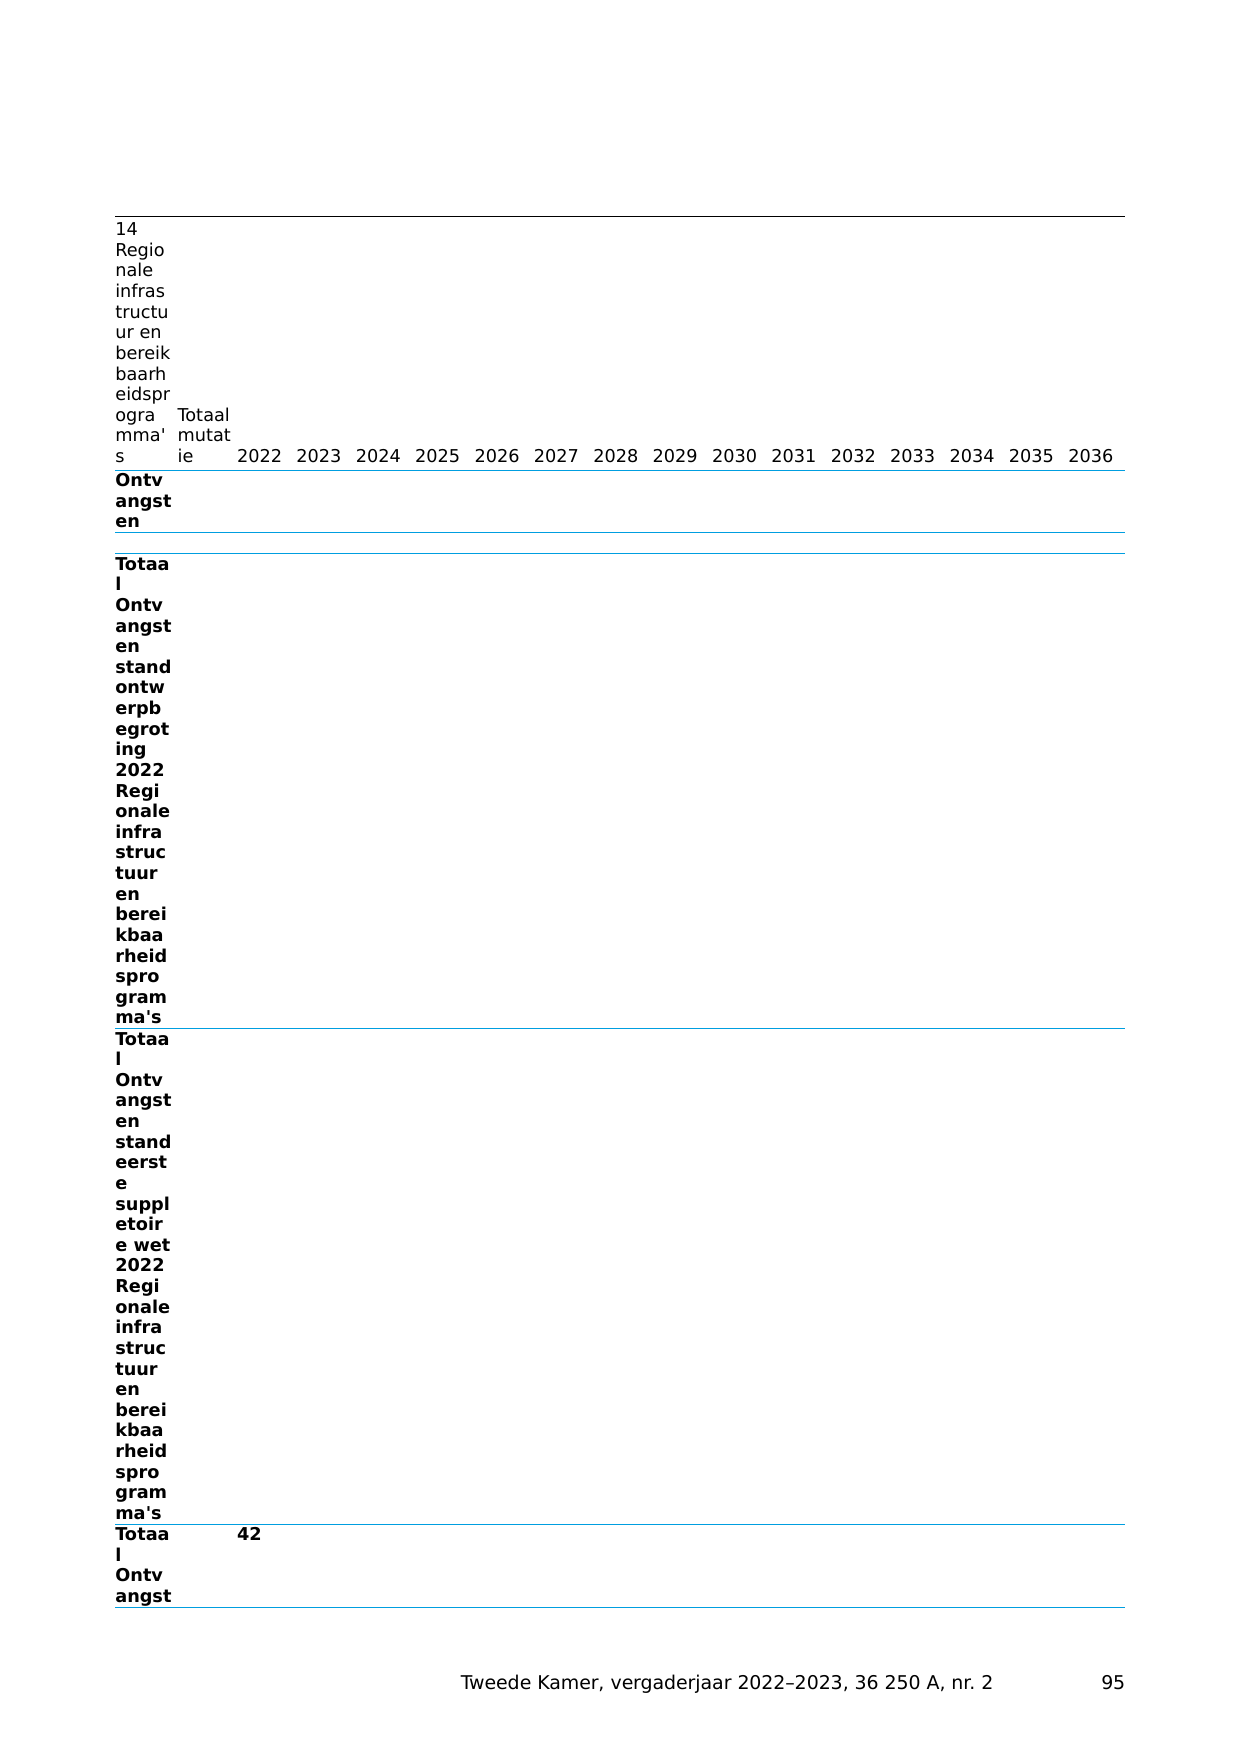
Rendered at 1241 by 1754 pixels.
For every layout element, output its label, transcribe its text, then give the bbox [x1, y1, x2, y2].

table_cell [531, 471, 590, 532]
table_cell [887, 1029, 946, 1523]
table_cell [709, 471, 768, 532]
table_cell Totaal mutatie [175, 217, 234, 469]
table_cell 42 [234, 1525, 293, 1607]
table_cell [531, 1029, 590, 1523]
table_cell [946, 1525, 1006, 1607]
table_cell [768, 1525, 828, 1607]
table_cell [293, 1029, 353, 1523]
table_cell 2035 [1006, 217, 1065, 469]
table_cell [828, 554, 887, 1028]
table_cell Totaal Ontvangsten stand ontwerpbegroting 2022 Regionale infrastructuur en bereikbaarheidsprogramma's [115, 554, 174, 1028]
table_cell 2034 [946, 217, 1006, 469]
table_cell [768, 554, 828, 1028]
table_cell [175, 554, 234, 1028]
table_cell [650, 1029, 709, 1523]
table_cell [531, 533, 590, 553]
table_cell 2031 [768, 217, 828, 469]
table_cell [353, 533, 412, 553]
table_cell 2028 [590, 217, 649, 469]
table_cell [471, 471, 531, 532]
table_cell [353, 471, 412, 532]
table_cell Totaal Ontvangsten stand eerste suppletoire wet 2022 Regionale infrastructuur en bereikbaarheidsprogramma's [115, 1029, 174, 1523]
table_cell [1006, 1525, 1065, 1607]
table_cell 2023 [293, 217, 353, 469]
table_cell [887, 1525, 946, 1607]
table_cell [1065, 1525, 1125, 1607]
table_cell 14 Regionale infrastructuur en bereikbaarheidsprogramma's [115, 217, 174, 469]
table_cell [650, 1525, 709, 1607]
table_cell [590, 554, 649, 1028]
table_cell 2036 [1065, 217, 1125, 469]
table_cell [293, 554, 353, 1028]
table_cell [590, 1525, 649, 1607]
table_cell [828, 471, 887, 532]
table_cell [1065, 554, 1125, 1028]
table_cell [887, 533, 946, 553]
table_cell [650, 533, 709, 553]
table_cell [1065, 1029, 1125, 1523]
table_cell 2025 [412, 217, 471, 469]
table_cell [946, 1029, 1006, 1523]
table_cell [175, 1029, 234, 1523]
table_cell [946, 554, 1006, 1028]
table_header Tabel 14 Artikel 14 Regionale infrastructuur en bereikbaarheidsprogramma's (bedragen x €1.000) [115, 191, 1125, 216]
table_cell [234, 533, 293, 553]
table_cell [293, 471, 353, 532]
table_cell [412, 1029, 471, 1523]
table_cell [709, 554, 768, 1028]
table_cell [293, 1525, 353, 1607]
table_cell 2022 [234, 217, 293, 469]
table_cell [650, 554, 709, 1028]
table_cell [412, 533, 471, 553]
table_cell [590, 533, 649, 553]
table_cell [768, 1029, 828, 1523]
table_cell [1065, 533, 1125, 553]
table_cell [768, 533, 828, 553]
table_cell [234, 554, 293, 1028]
table_cell 2026 [471, 217, 531, 469]
table_cell [1006, 471, 1065, 532]
table_cell [1065, 471, 1125, 532]
table_cell [1006, 533, 1065, 553]
table_cell [828, 533, 887, 553]
table_cell Ontvangsten [115, 471, 174, 532]
table_cell [709, 1029, 768, 1523]
table_cell [946, 471, 1006, 532]
table_cell [234, 471, 293, 532]
table_cell [531, 554, 590, 1028]
table_cell [412, 471, 471, 532]
table_cell [353, 1525, 412, 1607]
table_cell [412, 1525, 471, 1607]
table_cell 2033 [887, 217, 946, 469]
table_cell 2030 [709, 217, 768, 469]
table_cell [175, 471, 234, 532]
table_cell [650, 471, 709, 532]
table_cell [531, 1525, 590, 1607]
table_cell [175, 533, 234, 553]
table_cell [293, 533, 353, 553]
table_cell 2032 [828, 217, 887, 469]
table_cell 2027 [531, 217, 590, 469]
table_cell [471, 1525, 531, 1607]
table_cell Totaal Ontvangst [115, 1525, 174, 1607]
table_cell 2029 [650, 217, 709, 469]
table_cell [353, 554, 412, 1028]
table_cell [471, 533, 531, 553]
table_cell [175, 1525, 234, 1607]
table_cell [828, 1029, 887, 1523]
table_cell [709, 533, 768, 553]
table_cell [1006, 1029, 1065, 1523]
table_cell [887, 471, 946, 532]
table_cell [471, 1029, 531, 1523]
table_cell [234, 1029, 293, 1523]
table_cell [946, 533, 1006, 553]
table_cell [353, 1029, 412, 1523]
table_cell [887, 554, 946, 1028]
table_cell 2024 [353, 217, 412, 469]
table_cell [590, 1029, 649, 1523]
table_cell [471, 554, 531, 1028]
table_cell [768, 471, 828, 532]
table_cell [590, 471, 649, 532]
table_cell [115, 533, 174, 553]
table_cell [412, 554, 471, 1028]
table_cell [1006, 554, 1065, 1028]
table_cell [828, 1525, 887, 1607]
table_cell [709, 1525, 768, 1607]
